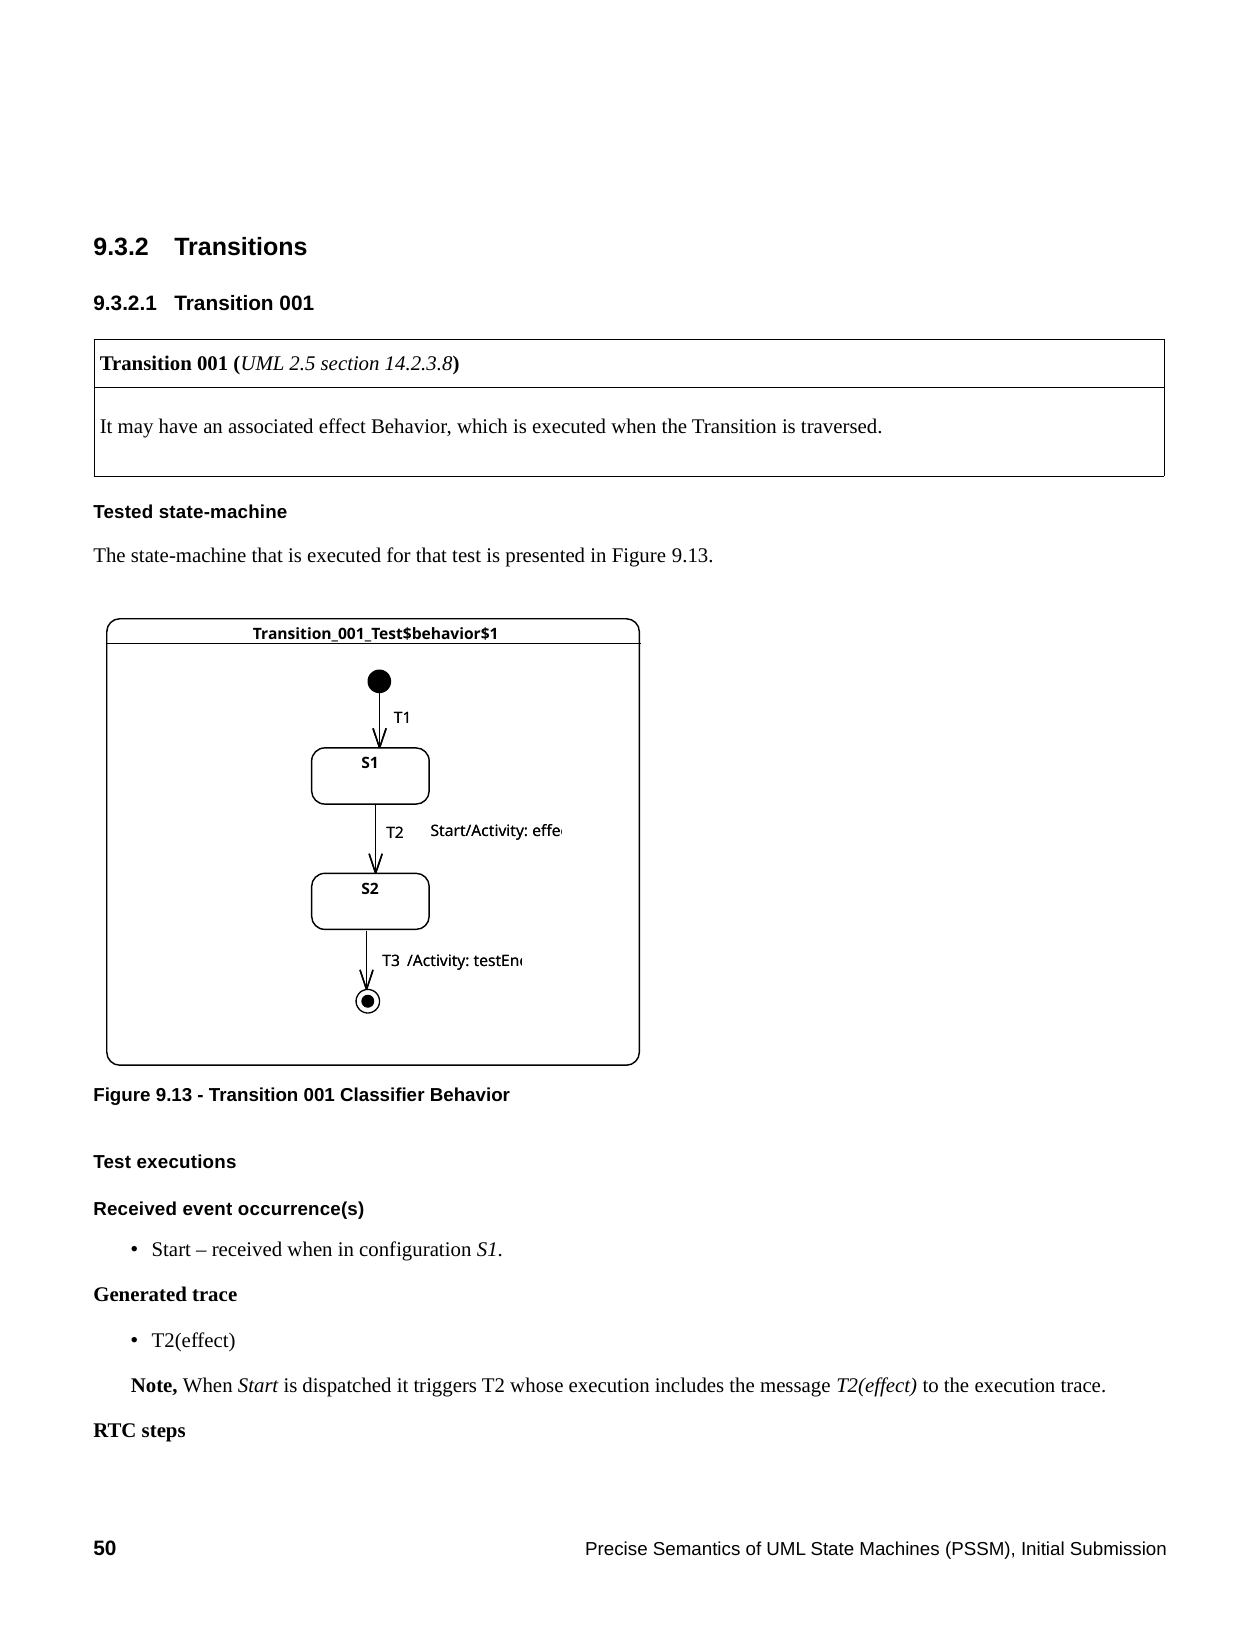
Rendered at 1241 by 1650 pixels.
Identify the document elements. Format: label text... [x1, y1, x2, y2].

subtitle Received event occurrence(s) [93, 1197, 1164, 1219]
table_header Transition 001 (UML 2.5 section 14.2.3.8) [95, 340, 1164, 387]
list Start – received when in configuration S1. [131, 1236, 1164, 1261]
subtitle Transition 001 [93, 289, 1164, 314]
subtitle Test executions [93, 1151, 1164, 1172]
text The state-machine that is executed for that test is presented in Figure 9.13. [93, 543, 1164, 567]
text Figure 9.13 - Transition 001 Classifier Behavior [93, 605, 654, 1105]
table_cell It may have an associated effect Behavior, which is executed when the Transition is traversed. [95, 388, 1164, 476]
text Generated trace [93, 1282, 1164, 1306]
text Note, When Start is dispatched it triggers T2 whose execution includes the message T2(effect) to the execution trace. [131, 1373, 1164, 1397]
list T2(effect) [131, 1327, 1164, 1352]
text RTC steps [93, 1418, 1164, 1442]
subtitle Transitions [93, 231, 1164, 260]
subtitle Tested state-machine [93, 501, 1164, 522]
